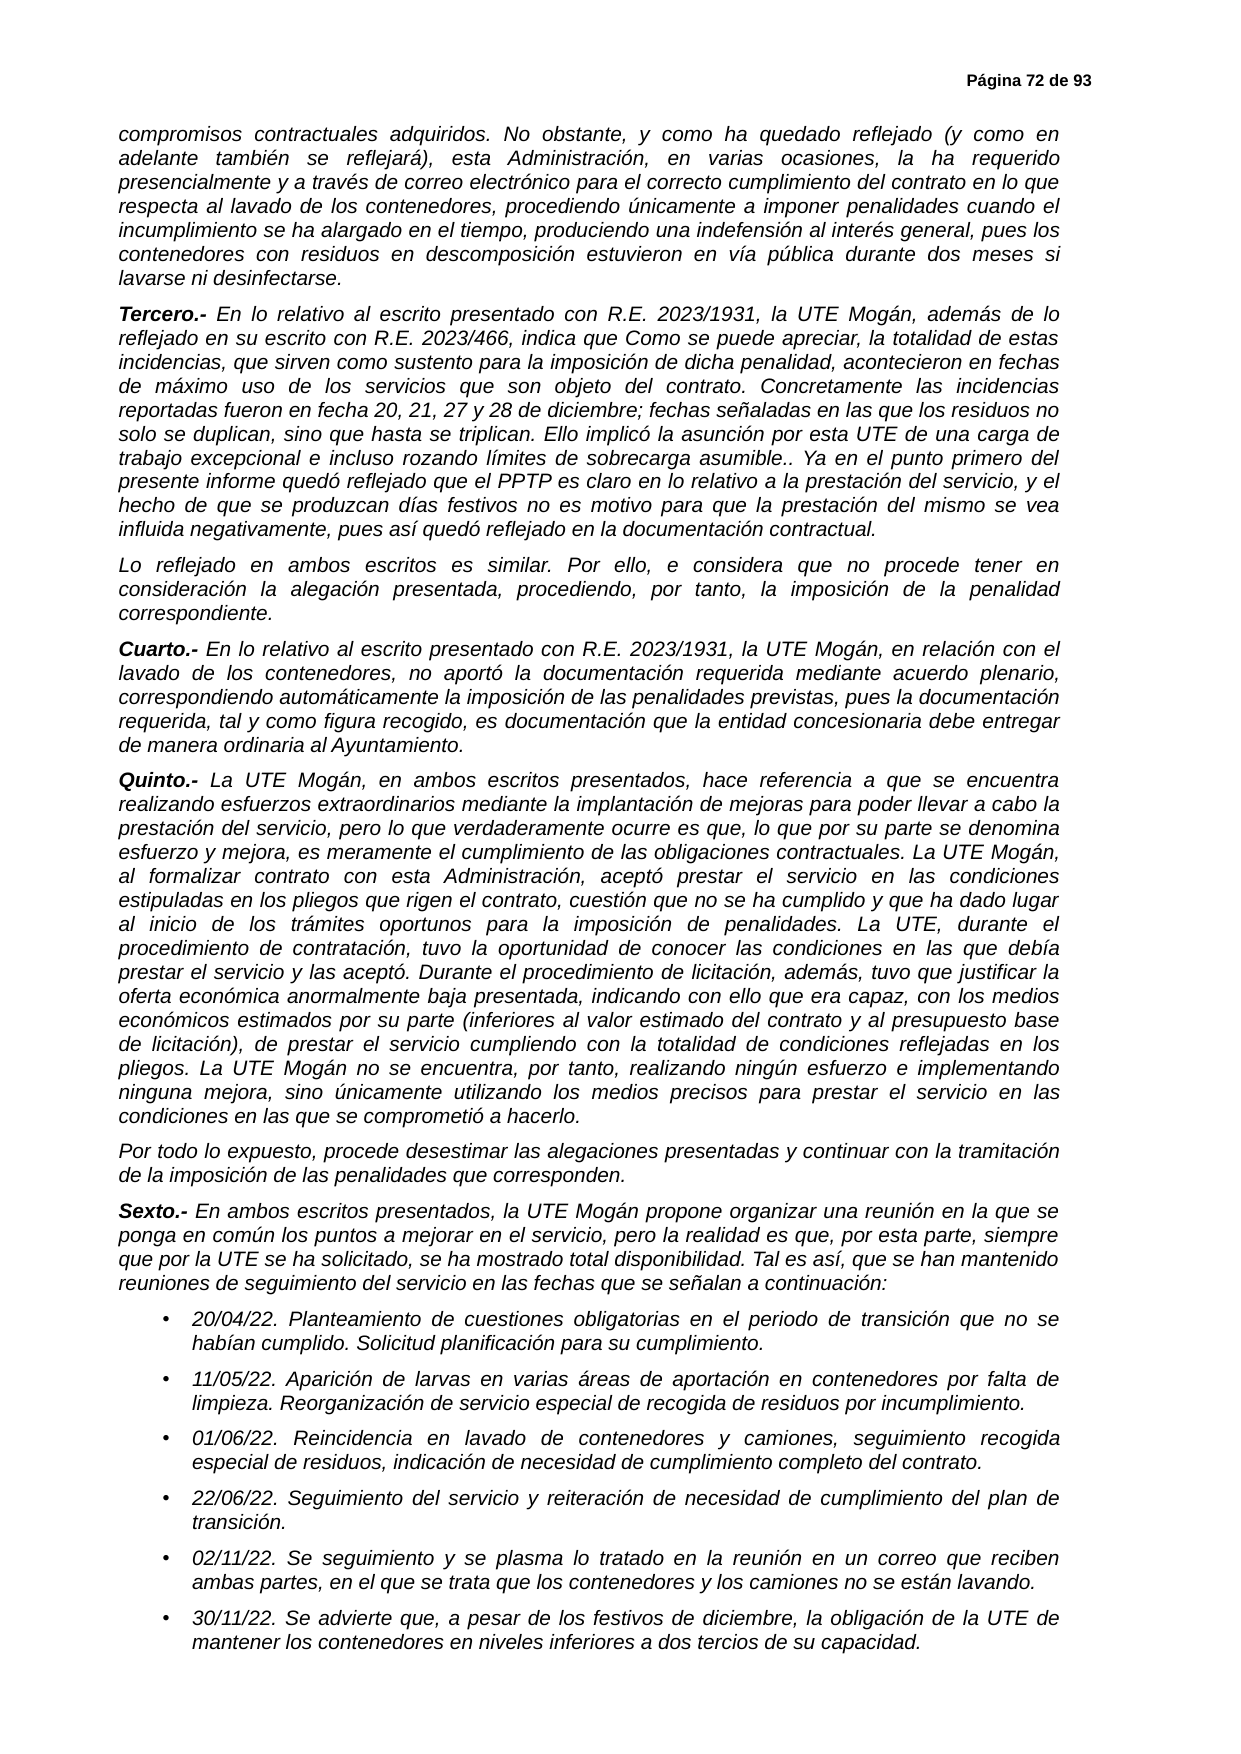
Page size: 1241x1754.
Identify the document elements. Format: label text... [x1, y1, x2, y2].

text Por todo lo expuesto, procede desestimar las alegaciones presentadas y continuar con la tramitación de la imposición de las penalidades que corresponden. [118, 1139, 1063, 1187]
text Lo reflejado en ambos escritos es similar. Por ello, e considera que no procede tener en consideración la alegación presentada, procediendo, por tanto, la imposición de la penalidad correspondiente. [118, 553, 1063, 625]
list 11/05/22. Aparición de larvas en varias áreas de aportación en contenedores por falta de limpieza. Reorganización de servicio especial de recogida de residuos por incumplimiento. [162, 1366, 1063, 1414]
list 01/06/22. Reincidencia en lavado de contenedores y camiones, seguimiento recogida especial de residuos, indicación de necesidad de cumplimiento completo del contrato. [162, 1426, 1063, 1474]
text Tercero.- En lo relativo al escrito presentado con R.E. 2023/1931, la UTE Mogán, además de lo reflejado en su escrito con R.E. 2023/466, indica que Como se puede apreciar, la totalidad de estas incidencias, que sirven como sustento para la imposición de dicha penalidad, acontecieron en fechas de máximo uso de los servicios que son objeto del contrato. Concretamente las incidencias reportadas fueron en fecha 20, 21, 27 y 28 de diciembre; fechas señaladas en las que los residuos no solo se duplican, sino que hasta se triplican. Ello implicó la asunción por esta UTE de una carga de trabajo excepcional e incluso rozando límites de sobrecarga asumible.. Ya en el punto primero del presente informe quedó reflejado que el PPTP es claro en lo relativo a la prestación del servicio, y el hecho de que se produzcan días festivos no es motivo para que la prestación del mismo se vea influida negativamente, pues así quedó reflejado en la documentación contractual. [118, 302, 1063, 541]
text Sexto.- En ambos escritos presentados, la UTE Mogán propone organizar una reunión en la que se ponga en común los puntos a mejorar en el servicio, pero la realidad es que, por esta parte, siempre que por la UTE se ha solicitado, se ha mostrado total disponibilidad. Tal es así, que se han mantenido reuniones de seguimiento del servicio en las fechas que se señalan a continuación: [118, 1199, 1063, 1295]
list 30/11/22. Se advierte que, a pesar de los festivos de diciembre, la obligación de la UTE de mantener los contenedores en niveles inferiores a dos tercios de su capacidad. [162, 1606, 1063, 1653]
text Quinto.- La UTE Mogán, en ambos escritos presentados, hace referencia a que se encuentra realizando esfuerzos extraordinarios mediante la implantación de mejoras para poder llevar a cabo la prestación del servicio, pero lo que verdaderamente ocurre es que, lo que por su parte se denomina esfuerzo y mejora, es meramente el cumplimiento de las obligaciones contractuales. La UTE Mogán, al formalizar contrato con esta Administración, aceptó prestar el servicio en las condiciones estipuladas en los pliegos que rigen el contrato, cuestión que no se ha cumplido y que ha dado lugar al inicio de los trámites oportunos para la imposición de penalidades. La UTE, durante el procedimiento de contratación, tuvo la oportunidad de conocer las condiciones en las que debía prestar el servicio y las aceptó. Durante el procedimiento de licitación, además, tuvo que justificar la oferta económica anormalmente baja presentada, indicando con ello que era capaz, con los medios económicos estimados por su parte (inferiores al valor estimado del contrato y al presupuesto base de licitación), de prestar el servicio cumpliendo con la totalidad de condiciones reflejadas en los pliegos. La UTE Mogán no se encuentra, por tanto, realizando ningún esfuerzo e implementando ninguna mejora, sino únicamente utilizando los medios precisos para prestar el servicio en las condiciones en las que se comprometió a hacerlo. [118, 768, 1063, 1127]
list 02/11/22. Se seguimiento y se plasma lo tratado en la reunión en un correo que reciben ambas partes, en el que se trata que los contenedores y los camiones no se están lavando. [162, 1546, 1063, 1594]
list 22/06/22. Seguimiento del servicio y reiteración de necesidad de cumplimiento del plan de transición. [162, 1486, 1063, 1534]
text compromisos contractuales adquiridos. No obstante, y como ha quedado reflejado (y como en adelante también se reflejará), esta Administración, en varias ocasiones, la ha requerido presencialmente y a través de correo electrónico para el correcto cumplimiento del contrato en lo que respecta al lavado de los contenedores, procediendo únicamente a imponer penalidades cuando el incumplimiento se ha alargado en el tiempo, produciendo una indefensión al interés general, pues los contenedores con residuos en descomposición estuvieron en vía pública durante dos meses si lavarse ni desinfectarse. [118, 122, 1063, 290]
list 20/04/22. Planteamiento de cuestiones obligatorias en el periodo de transición que no se habían cumplido. Solicitud planificación para su cumplimiento. [162, 1307, 1063, 1354]
text Cuarto.- En lo relativo al escrito presentado con R.E. 2023/1931, la UTE Mogán, en relación con el lavado de los contenedores, no aportó la documentación requerida mediante acuerdo plenario, correspondiendo automáticamente la imposición de las penalidades previstas, pues la documentación requerida, tal y como figura recogido, es documentación que la entidad concesionaria debe entregar de manera ordinaria al Ayuntamiento. [118, 637, 1063, 756]
